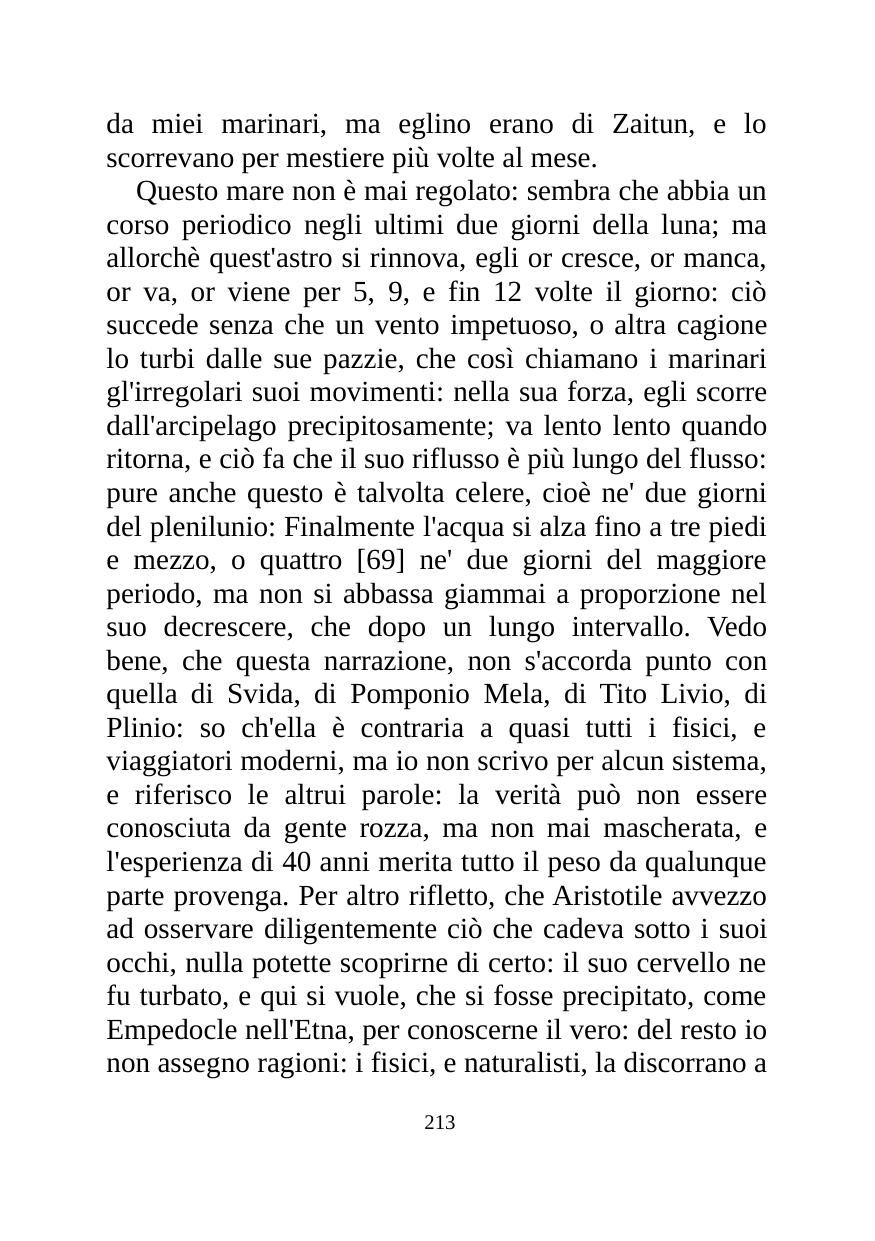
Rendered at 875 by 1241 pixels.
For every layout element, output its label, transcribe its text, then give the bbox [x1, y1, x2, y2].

text Questo mare non è mai regolato: sembra che abbia un corso periodico negli ultimi due giorni della luna; ma allorchè quest'astro si rinnova, egli or cresce, or manca, or va, or viene per 5, 9, e fin 12 volte il giorno: ciò succede senza che un vento impetuoso, o altra cagione lo turbi dalle sue pazzie, che così chiamano i marinari gl'irregolari suoi movimenti: nella sua forza, egli scorre dall'arcipelago precipitosamente; va lento lento quando ritorna, e ciò fa che il suo riflusso è più lungo del flusso: pure anche questo è talvolta celere, cioè ne' due giorni del plenilunio: Finalmente l'acqua si alza fino a tre piedi e mezzo, o quattro [69] ne' due giorni del maggiore periodo, ma non si abbassa giammai a proporzione nel suo decrescere, che dopo un lungo intervallo. Vedo bene, che questa narrazione, non s'accorda punto con quella di Svida, di Pomponio Mela, di Tito Livio, di Plinio: so ch'ella è contraria a quasi tutti i fisici, e viaggiatori moderni, ma io non scrivo per alcun sistema, e riferisco le altrui parole: la verità può non essere conosciuta da gente rozza, ma non mai mascherata, e l'esperienza di 40 anni merita tutto il peso da qualunque parte provenga. Per altro rifletto, che Aristotile avvezzo ad osservare diligentemente ciò che cadeva sotto i suoi occhi, nulla potette scoprirne di certo: il suo cervello ne fu turbato, e qui si vuole, che si fosse precipitato, come Empedocle nell'Etna, per conoscerne il vero: del resto io non assegno ragioni: i fisici, e naturalisti, la discorrano a [106, 173, 768, 1079]
text da miei marinari, ma eglino erano di Zaitun, e lo scorrevano per mestiere più volte al mese. [106, 106, 768, 173]
